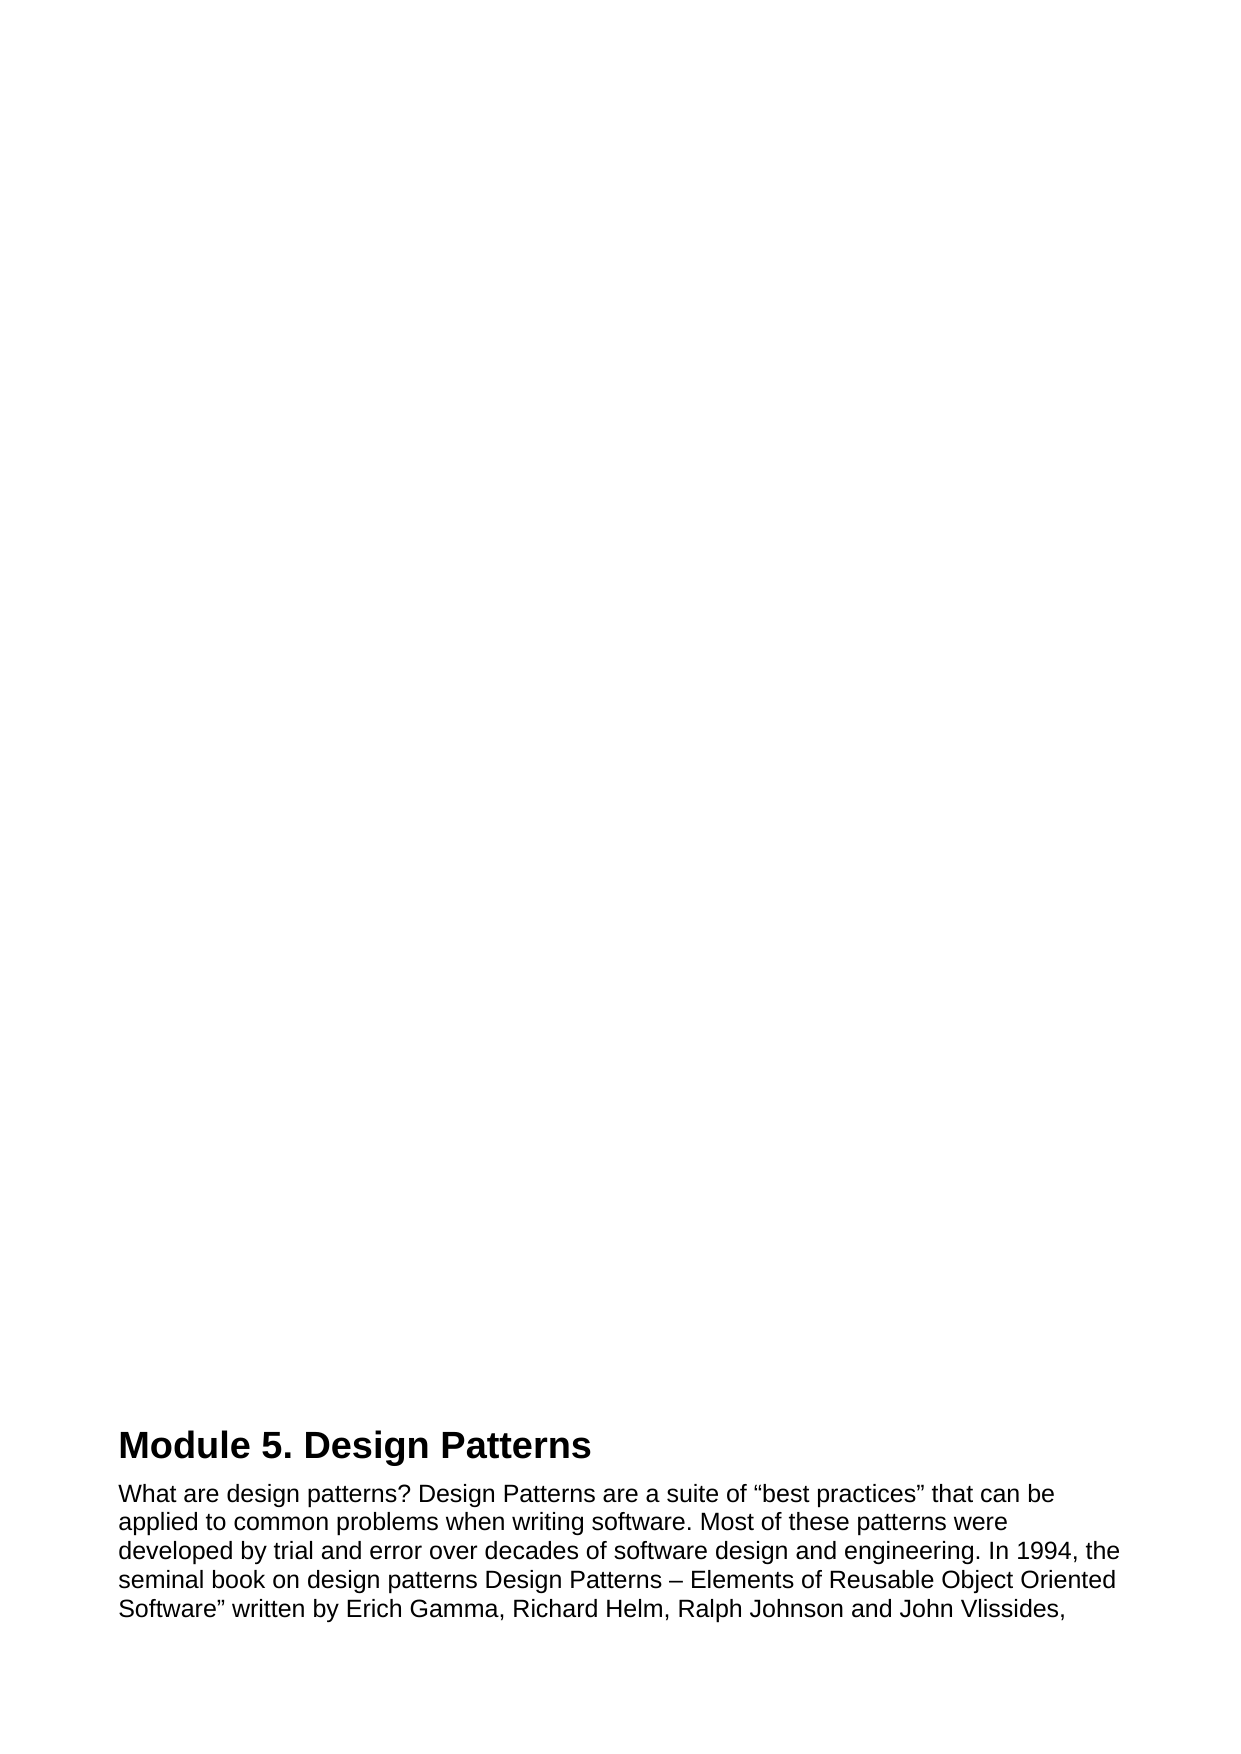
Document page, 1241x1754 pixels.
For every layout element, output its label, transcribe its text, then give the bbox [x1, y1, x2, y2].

text What are design patterns? Design Patterns are a suite of “best practices” that can be applied to common problems when writing software. Most of these patterns were developed by trial and error over decades of software design and engineering. In 1994, the seminal book on design patterns Design Patterns – Elements of Reusable Object Oriented Software” written by Erich Gamma, Richard Helm, Ralph Johnson and John Vlissides, [118, 1478, 1122, 1622]
subtitle Module 5. Design Patterns [118, 1422, 1122, 1466]
